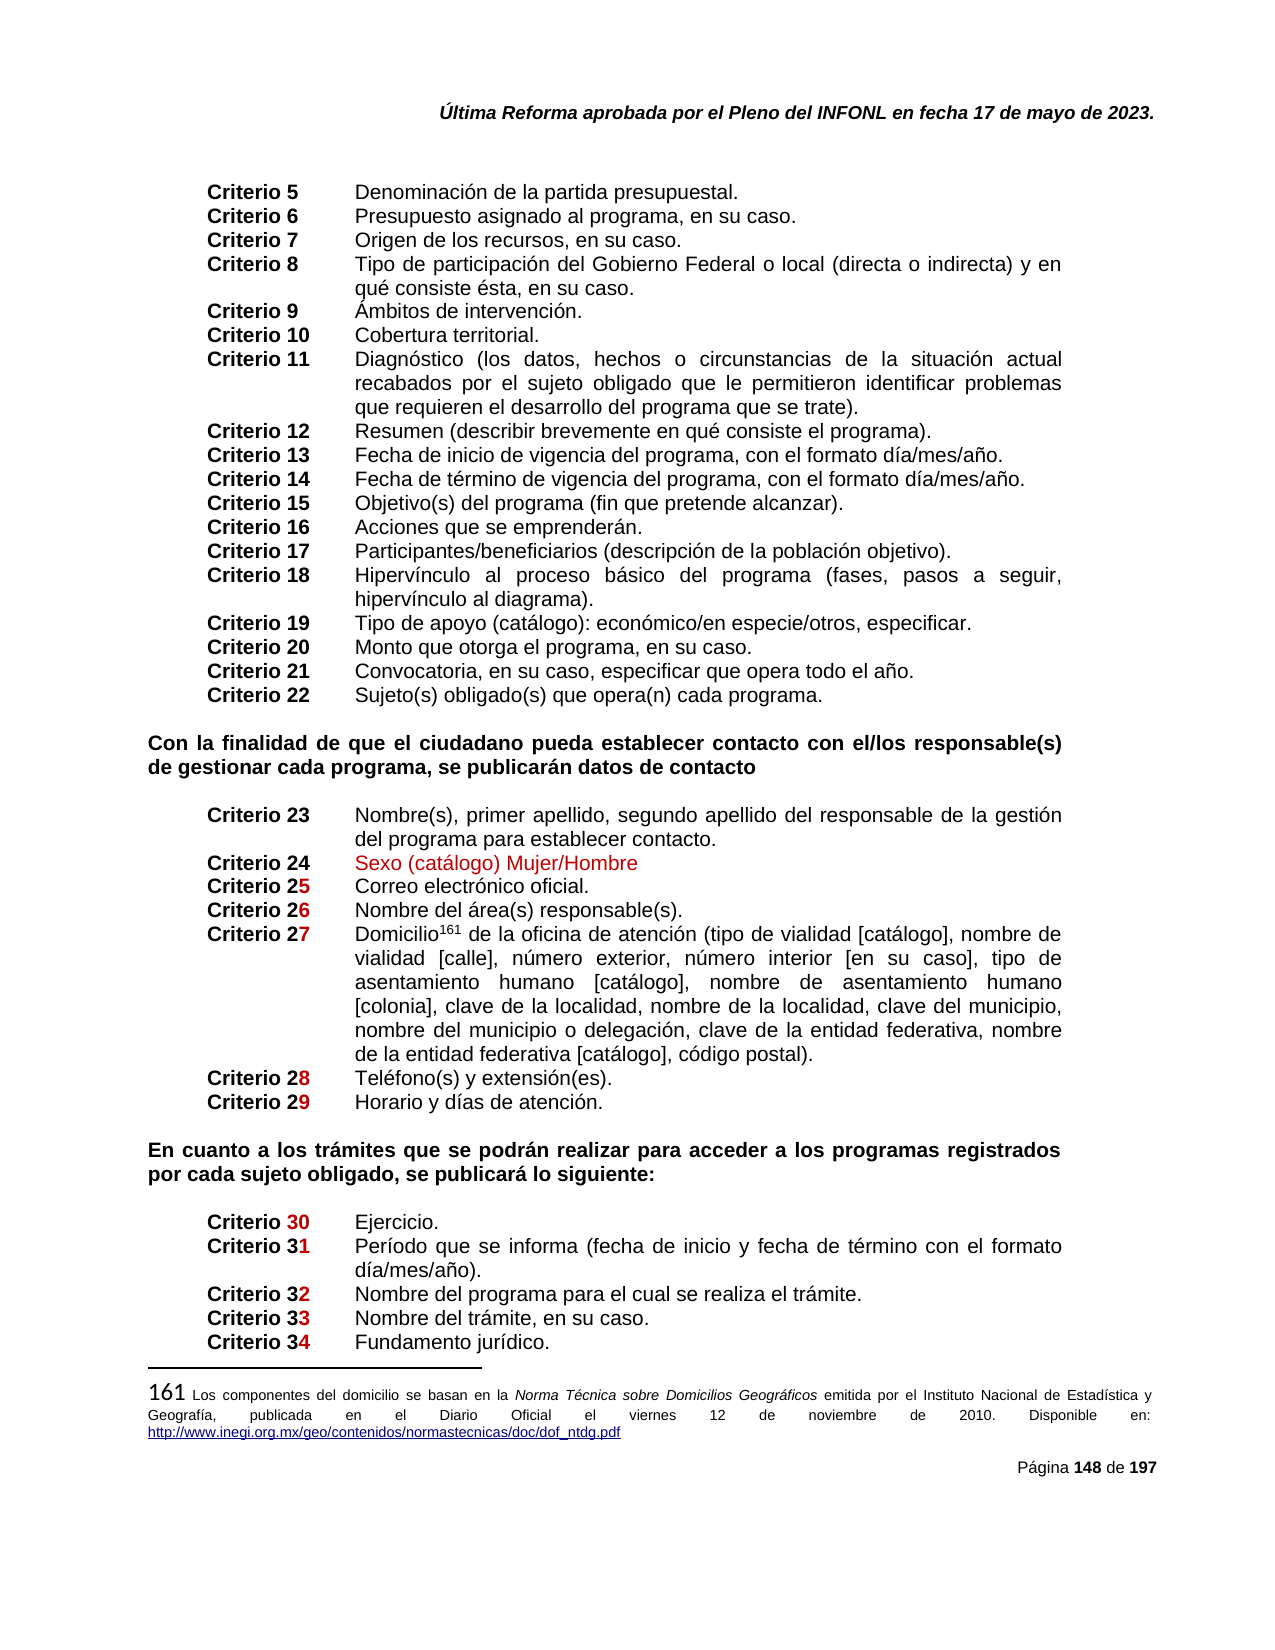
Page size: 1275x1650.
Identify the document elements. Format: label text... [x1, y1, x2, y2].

text Con la finalidad de que el ciudadano pueda establecer contacto con el/los responsable(s) de gestionar cada programa, se publicarán datos de contacto [148, 731, 1063, 778]
text Criterio 8 Tipo de participación del Gobierno Federal o local (directa o indirecta) y en qué consiste ésta, en su caso. [207, 251, 1063, 299]
text Criterio 23 Nombre(s), primer apellido, segundo apellido del responsable de la gestión del programa para establecer contacto. [207, 802, 1063, 850]
text Criterio 26 Nombre del área(s) responsable(s). [207, 898, 1063, 922]
text Criterio 11 Diagnóstico (los datos, hechos o circunstancias de la situación actual recabados por el sujeto obligado que le permitieron identificar problemas que requieren el desarrollo del programa que se trate). [207, 347, 1063, 419]
text Criterio 21 Convocatoria, en su caso, especificar que opera todo el año. [207, 659, 1063, 683]
text Criterio 18 Hipervínculo al proceso básico del programa (fases, pasos a seguir, hipervínculo al diagrama). [207, 563, 1063, 611]
text Criterio 25 Correo electrónico oficial. [207, 874, 1063, 898]
text Criterio 5 Denominación de la partida presupuestal. [207, 179, 1063, 203]
text Criterio 6 Presupuesto asignado al programa, en su caso. [207, 203, 1063, 227]
text En cuanto a los trámites que se podrán realizar para acceder a los programas registrados por cada sujeto obligado, se publicará lo siguiente: [148, 1138, 1063, 1186]
text Criterio 17 Participantes/beneficiarios (descripción de la población objetivo). [207, 539, 1063, 563]
text Criterio 34 Fundamento jurídico. [207, 1329, 1063, 1353]
text Criterio 30 Ejercicio. [207, 1210, 1063, 1234]
text Criterio 29 Horario y días de atención. [207, 1090, 1063, 1114]
text Criterio 24 Sexo (catálogo) Mujer/Hombre [207, 850, 1063, 874]
text Criterio 16 Acciones que se emprenderán. [207, 515, 1063, 539]
text Criterio 31 Período que se informa (fecha de inicio y fecha de término con el formato día/mes/año). [207, 1234, 1063, 1282]
text Criterio 22 Sujeto(s) obligado(s) que opera(n) cada programa. [207, 683, 1063, 707]
text Criterio 27 Domicilio de la oficina de atención (tipo de vialidad [catálogo], nombre de vialidad [calle], número exterior, número interior [en su caso], tipo de asentamiento humano [catálogo], nombre de asentamiento humano [colonia], clave de la localidad, nombre de la localidad, clave del municipio, nombre del municipio o delegación, clave de la entidad federativa, nombre de la entidad federativa [catálogo], código postal). [207, 922, 1063, 1066]
text Criterio 15 Objetivo(s) del programa (fin que pretende alcanzar). [207, 491, 1063, 515]
text Criterio 7 Origen de los recursos, en su caso. [207, 227, 1063, 251]
text Criterio 12 Resumen (describir brevemente en qué consiste el programa). [207, 419, 1063, 443]
text Criterio 33 Nombre del trámite, en su caso. [207, 1306, 1063, 1329]
text Criterio 10 Cobertura territorial. [207, 323, 1063, 347]
text Criterio 13 Fecha de inicio de vigencia del programa, con el formato día/mes/año. [207, 443, 1063, 467]
text Criterio 32 Nombre del programa para el cual se realiza el trámite. [207, 1282, 1063, 1306]
text Criterio 14 Fecha de término de vigencia del programa, con el formato día/mes/año. [207, 467, 1063, 491]
text Criterio 9 Ámbitos de intervención. [207, 299, 1063, 323]
text Criterio 20 Monto que otorga el programa, en su caso. [207, 635, 1063, 659]
list Los componentes del domicilio se basan en la Norma Técnica sobre Domicilios Geográficos emitida por el Instituto Nacional de Estadística y Geografía, publicada en el Diario Oficial el viernes 12 de noviembre de 2010. Disponible en: http://www.inegi.org.mx/geo/contenidos/normastecnicas/doc/dof_ntdg.pdf [148, 1376, 1152, 1440]
text Criterio 28 Teléfono(s) y extensión(es). [207, 1066, 1063, 1090]
text Criterio 19 Tipo de apoyo (catálogo): económico/en especie/otros, especificar. [207, 611, 1063, 635]
